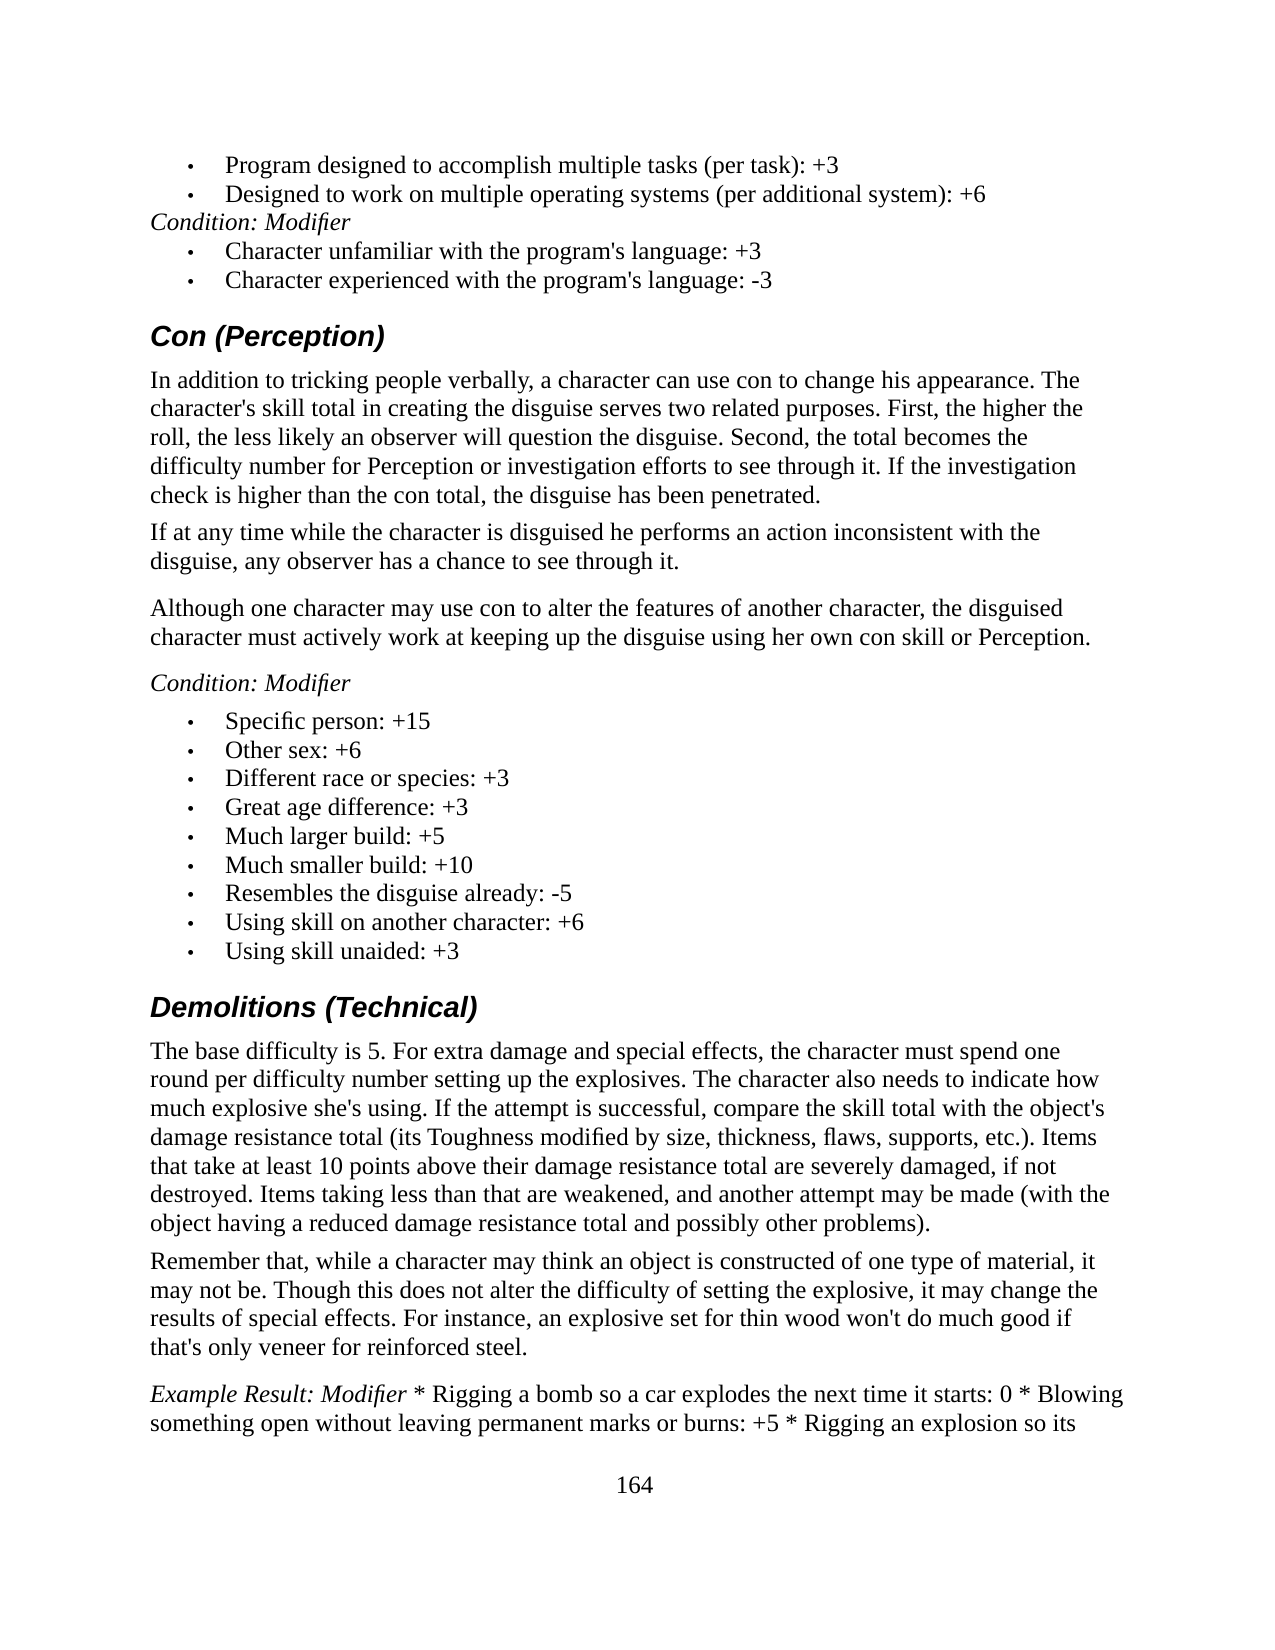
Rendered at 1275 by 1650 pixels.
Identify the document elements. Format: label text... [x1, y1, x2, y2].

list Character experienced with the program's language: -3 [187, 265, 1125, 294]
text If at any time while the character is disguised he performs an action inconsistent with the disguise, any observer has a chance to see through it. [150, 517, 1125, 575]
list Much smaller build: +10 [187, 850, 1125, 878]
list Designed to work on multiple operating systems (per additional system): +6 [187, 179, 1125, 207]
list Resembles the disguise already: -5 [187, 878, 1125, 907]
list Great age difference: +3 [187, 792, 1125, 821]
text Example Result: Modiﬁer * Rigging a bomb so a car explodes the next time it starts: 0 * Blowing something open without leaving permanent marks or burns: +5 * Rigging an explosion so its [150, 1379, 1125, 1436]
subtitle Con (Perception) [150, 319, 1125, 352]
list Using skill unaided: +3 [187, 936, 1125, 965]
list Speciﬁc person: +15 [187, 706, 1125, 735]
text The base difficulty is 5. For extra damage and special effects, the character must spend one round per difficulty number setting up the explosives. The character also needs to indicate how much explosive she's using. If the attempt is successful, compare the skill total with the object's damage resistance total (its Toughness modiﬁed by size, thickness, ﬂaws, supports, etc.). Items that take at least 10 points above their damage resistance total are severely damaged, if not destroyed. Items taking less than that are weakened, and another attempt may be made (with the object having a reduced damage resistance total and possibly other problems). [150, 1036, 1125, 1237]
list Character unfamiliar with the program's language: +3 [187, 236, 1125, 265]
text Remember that, while a character may think an object is constructed of one type of material, it may not be. Though this does not alter the difficulty of setting the explosive, it may change the results of special effects. For instance, an explosive set for thin wood won't do much good if that's only veneer for reinforced steel. [150, 1246, 1125, 1361]
text Although one character may use con to alter the features of another character, the disguised character must actively work at keeping up the disguise using her own con skill or Perception. [150, 593, 1125, 650]
text Condition: Modiﬁer [150, 668, 1125, 697]
list Other sex: +6 [187, 735, 1125, 763]
list Much larger build: +5 [187, 821, 1125, 850]
list Program designed to accomplish multiple tasks (per task): +3 [187, 150, 1125, 179]
list Different race or species: +3 [187, 763, 1125, 792]
text In addition to tricking people verbally, a character can use con to change his appearance. The character's skill total in creating the disguise serves two related purposes. First, the higher the roll, the less likely an observer will question the disguise. Second, the total becomes the difficulty number for Perception or investigation efforts to see through it. If the investigation check is higher than the con total, the disguise has been penetrated. [150, 365, 1125, 508]
text Condition: Modiﬁer [150, 207, 1125, 236]
list Using skill on another character: +6 [187, 907, 1125, 936]
subtitle Demolitions (Technical) [150, 990, 1125, 1023]
